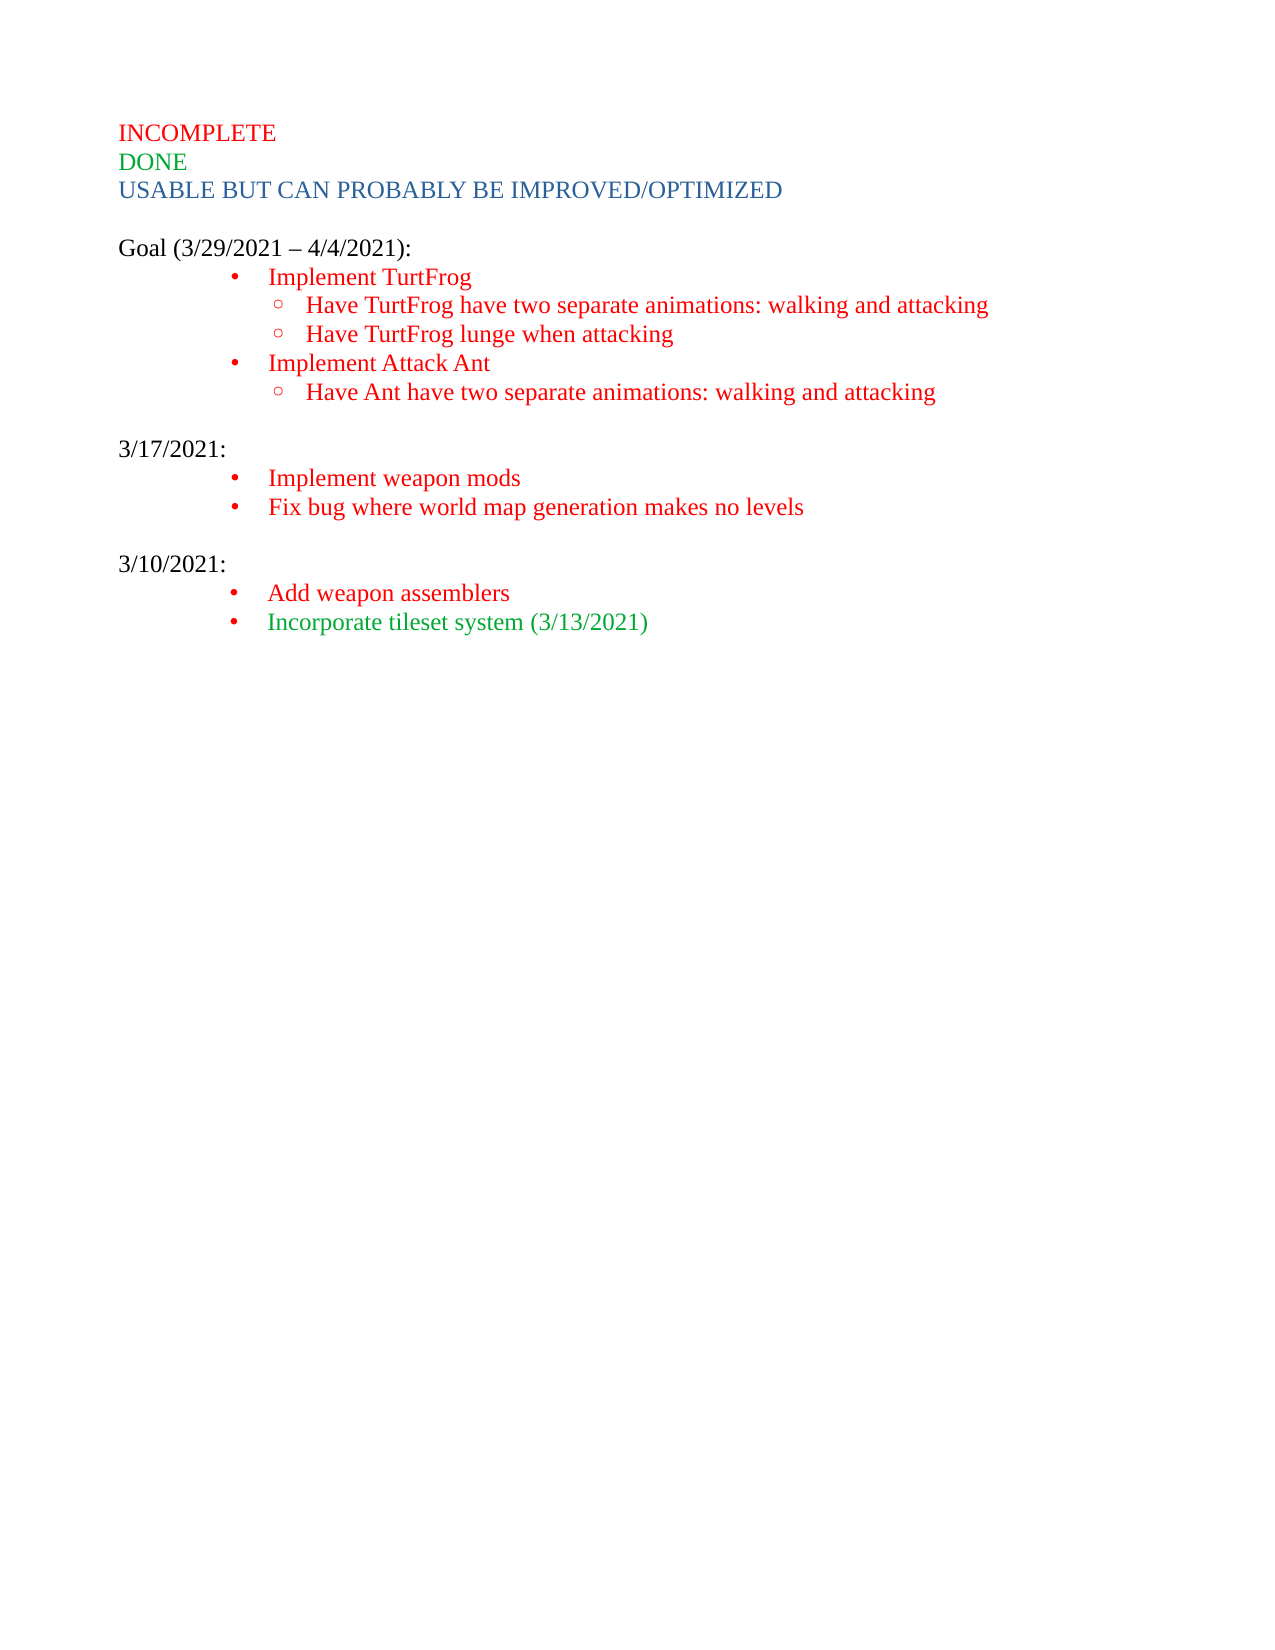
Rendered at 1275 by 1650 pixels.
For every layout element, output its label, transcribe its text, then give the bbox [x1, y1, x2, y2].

list Implement TurtFrog [231, 262, 1157, 291]
list Have TurtFrog have two separate animations: walking and attacking [268, 291, 1157, 319]
text 3/17/2021: [118, 434, 1157, 463]
text DONE [118, 147, 1157, 176]
list Add weapon assemblers [229, 578, 1157, 607]
list Incorporate tileset system (3/13/2021) [229, 607, 1157, 636]
text 3/10/2021: [118, 549, 1157, 578]
list Implement weapon mods [231, 463, 1157, 492]
text USABLE BUT CAN PROBABLY BE IMPROVED/OPTIMIZED [118, 176, 1157, 204]
list Have TurtFrog lunge when attacking [268, 319, 1157, 348]
text INCOMPLETE [118, 118, 1157, 147]
text Goal (3/29/2021 – 4/4/2021): [118, 233, 1157, 262]
list Have Ant have two separate animations: walking and attacking [268, 377, 1157, 406]
list Implement Attack Ant [231, 348, 1157, 377]
list Fix bug where world map generation makes no levels [231, 492, 1157, 521]
